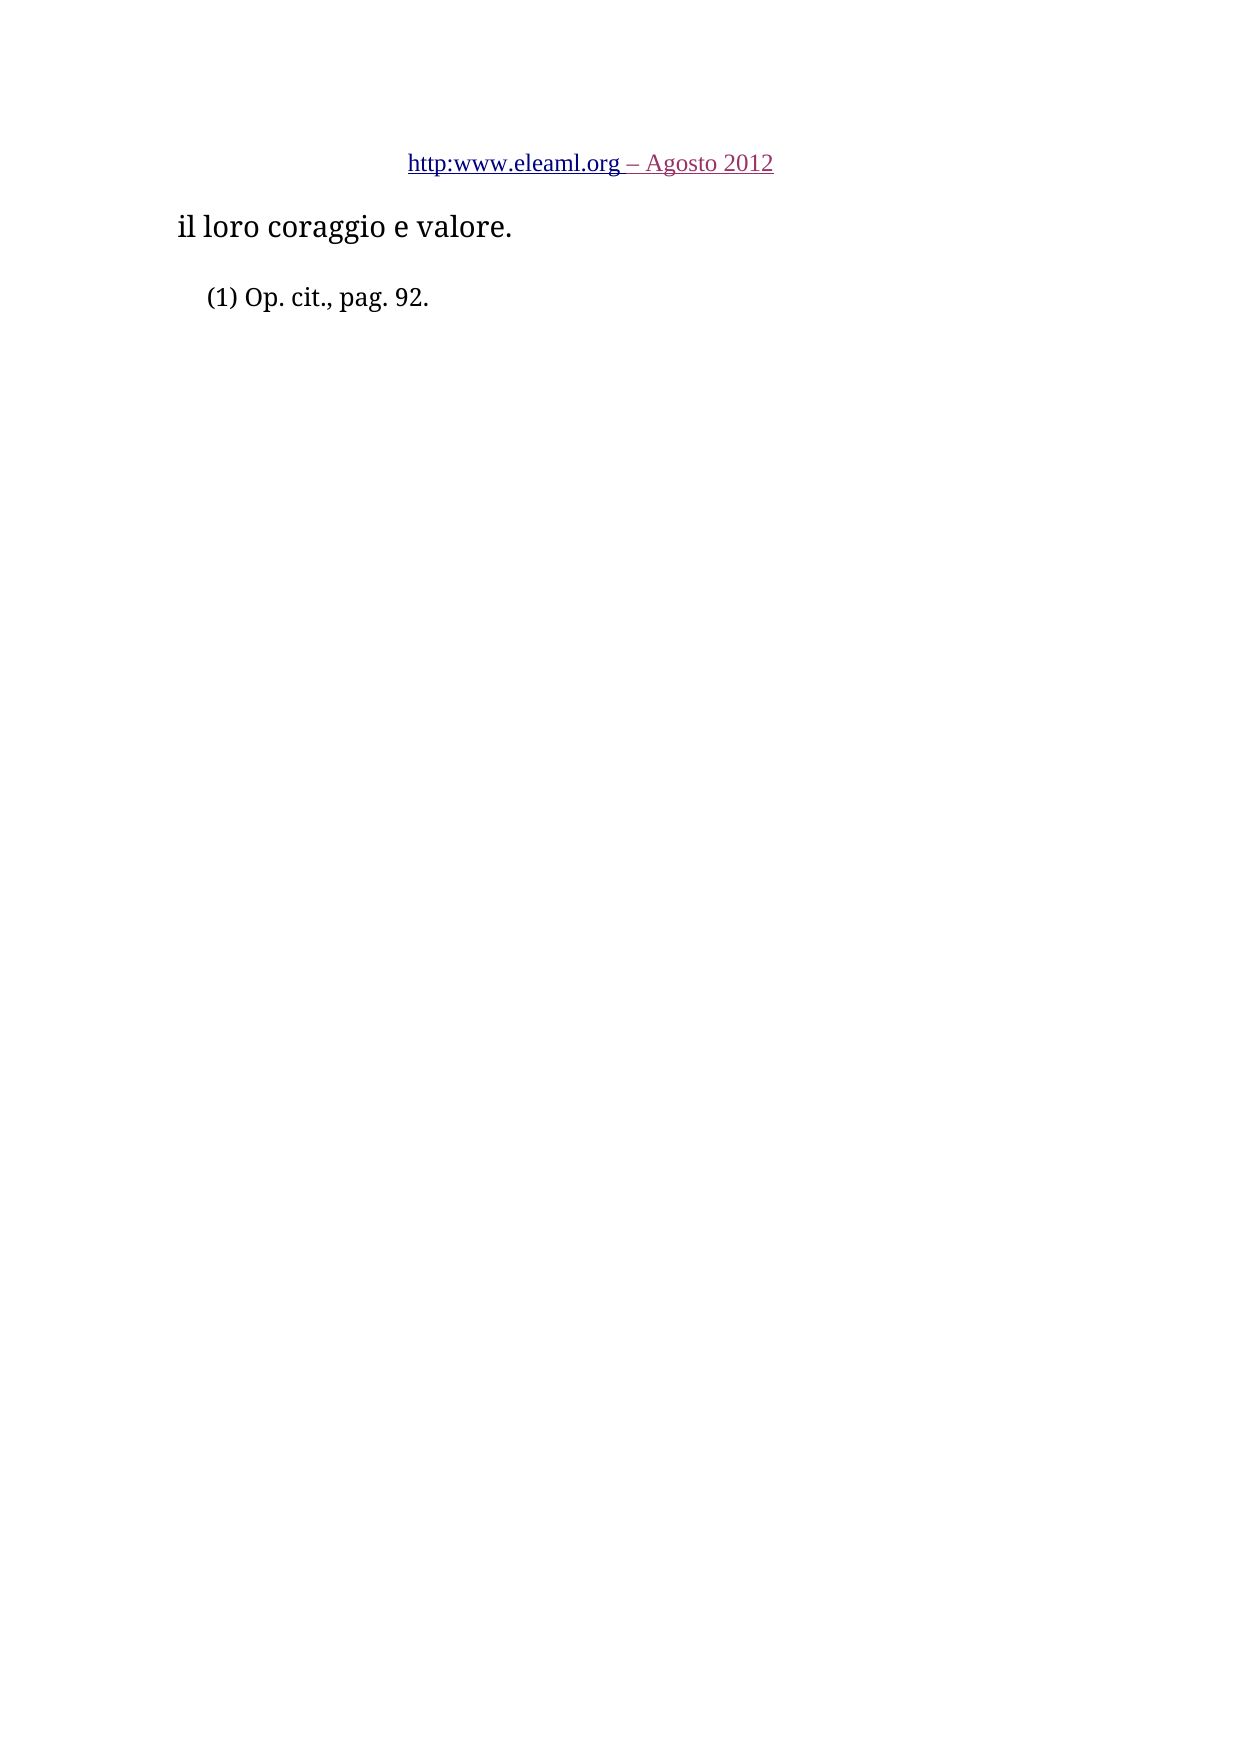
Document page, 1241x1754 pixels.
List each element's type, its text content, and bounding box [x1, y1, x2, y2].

text (1) Op. cit., pag. 92. [177, 279, 1004, 314]
text il loro coraggio e valore. [177, 206, 1004, 246]
